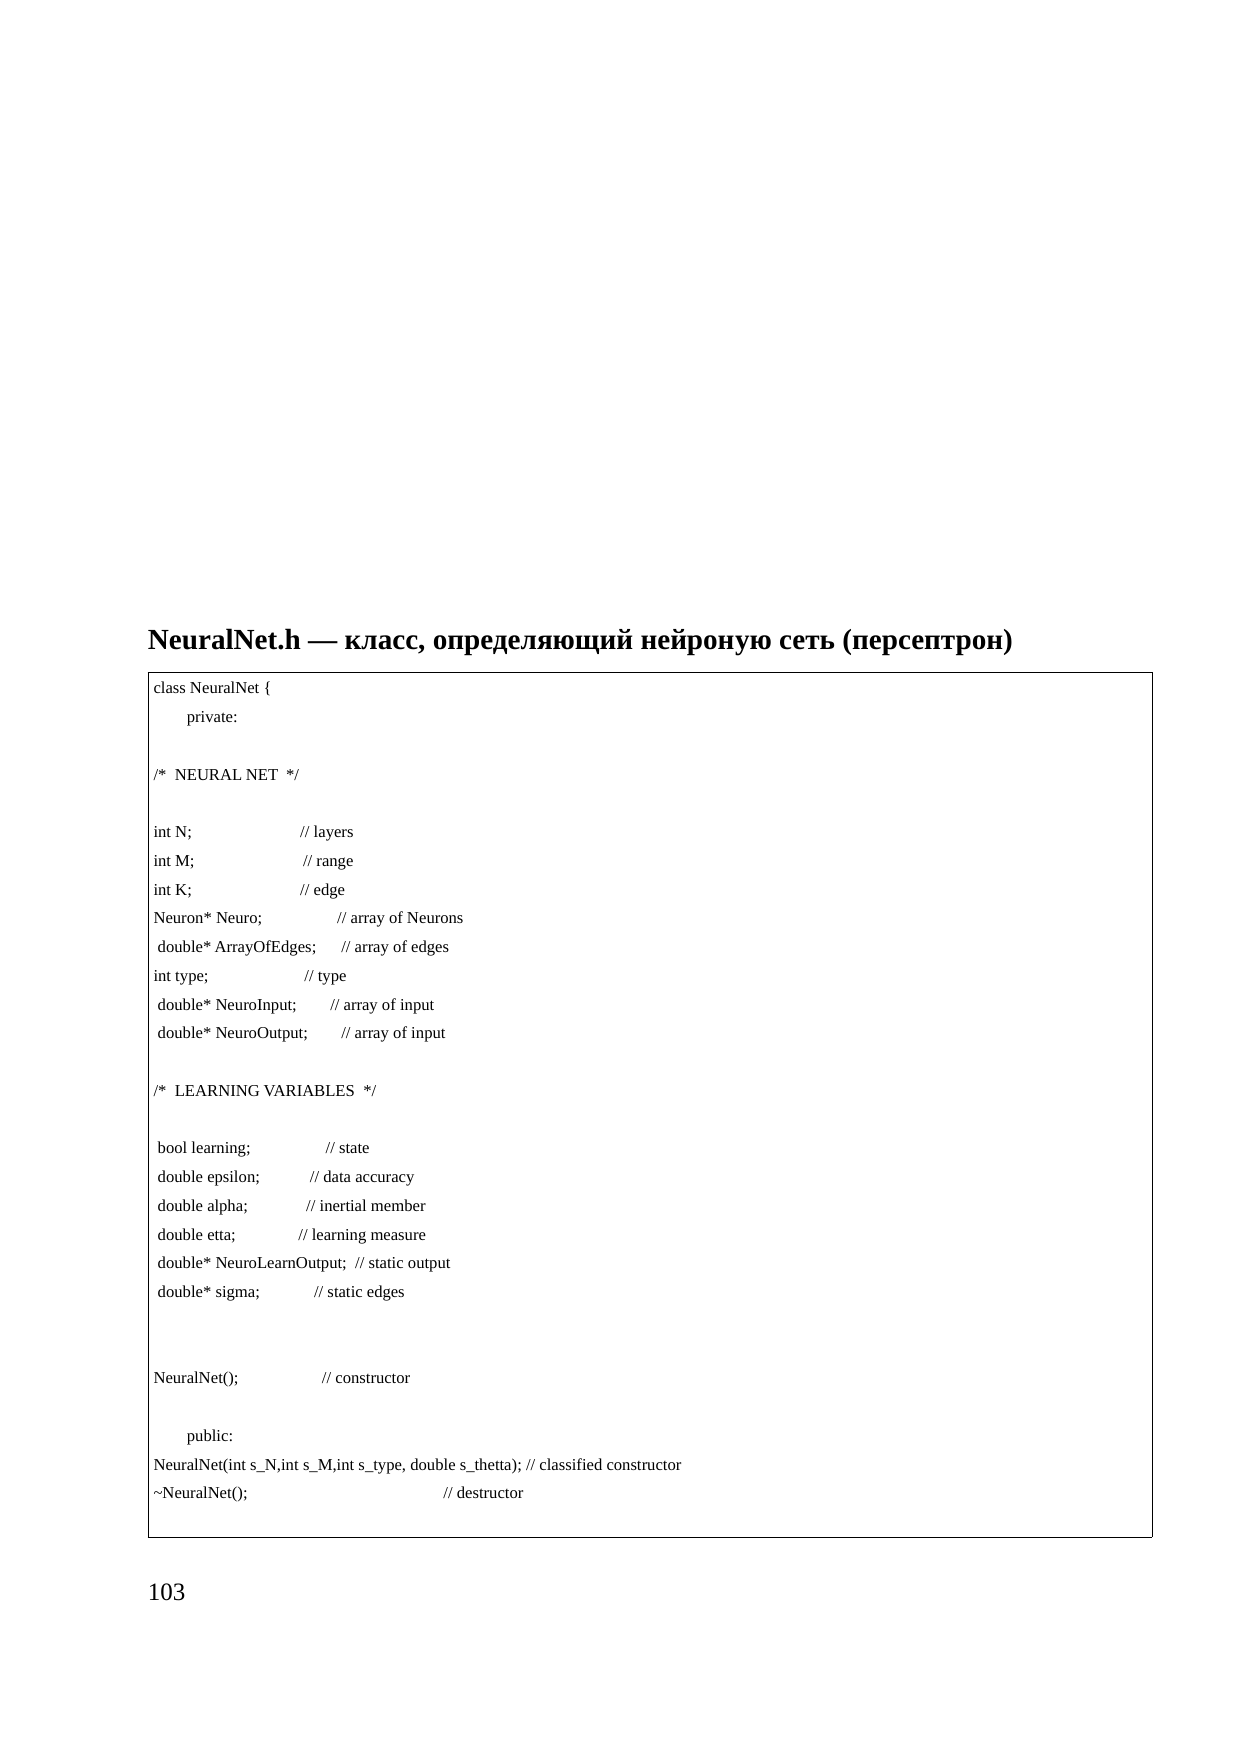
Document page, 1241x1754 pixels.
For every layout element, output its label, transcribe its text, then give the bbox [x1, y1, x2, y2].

text NeuralNet.h — класс, определяющий нейронyю сеть (персептрон) [148, 622, 1147, 656]
table_header class NeuralNet { private: /* NEURAL NET */ int N; // layers int M; // range int K; // edge Neuron* Neuro; // array of Neurons double* ArrayOfEdges; // array of edges int type; // type double* NeuroInput; // array of input double* NeuroOutput; // array of input /* LEARNING VARIABLES */ bool learning; // state double epsilon; // data accuracy double alpha; // inertial member double etta; // learning measure double* NeuroLearnOutput; // static output double* sigma; // static edges NeuralNet(); // constructor public: NeuralNet(int s_N,int s_M,int s_type, double s_thetta); // classified constructor ~NeuralNet(); // destructor [149, 673, 1152, 1537]
